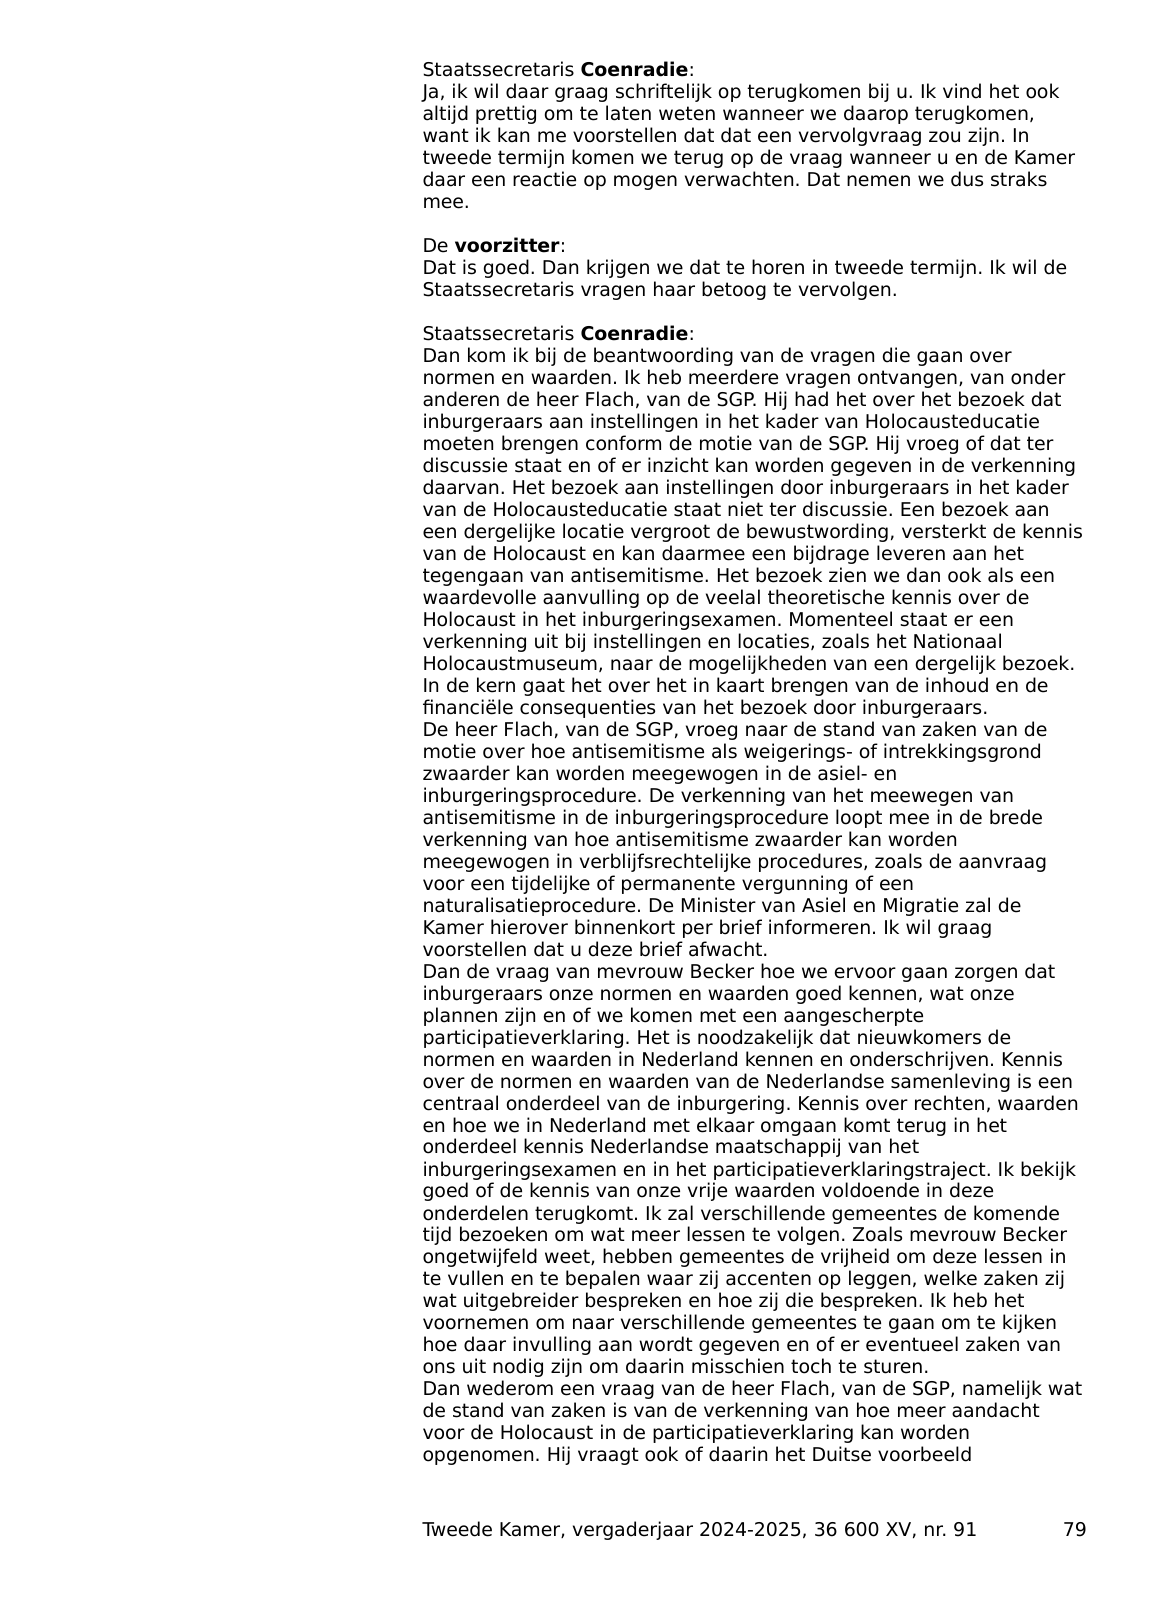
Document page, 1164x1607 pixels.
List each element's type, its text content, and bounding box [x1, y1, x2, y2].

text Dan kom ik bij de beantwoording van de vragen die gaan over normen en waarden. Ik heb meerdere vragen ontvangen, van onder anderen de heer Flach, van de SGP. Hij had het over het bezoek dat inburgeraars aan instellingen in het kader van Holocausteducatie moeten brengen conform de motie van de SGP. Hij vroeg of dat ter discussie staat en of er inzicht kan worden gegeven in de verkenning daarvan. Het bezoek aan instellingen door inburgeraars in het kader van de Holocausteducatie staat niet ter discussie. Een bezoek aan een dergelijke locatie vergroot de bewustwording, versterkt de kennis van de Holocaust en kan daarmee een bijdrage leveren aan het tegengaan van antisemitisme. Het bezoek zien we dan ook als een waardevolle aanvulling op de veelal theoretische kennis over de Holocaust in het inburgeringsexamen. Momenteel staat er een verkenning uit bij instellingen en locaties, zoals het Nationaal Holocaustmuseum, naar de mogelijkheden van een dergelijk bezoek. In de kern gaat het over het in kaart brengen van de inhoud en de financiële consequenties van het bezoek door inburgeraars. [422, 345, 1087, 719]
text Staatssecretaris Coenradie: [422, 323, 1087, 345]
text Dat is goed. Dan krijgen we dat te horen in tweede termijn. Ik wil de Staatssecretaris vragen haar betoog te vervolgen. [422, 257, 1087, 301]
text Dan de vraag van mevrouw Becker hoe we ervoor gaan zorgen dat inburgeraars onze normen en waarden goed kennen, wat onze plannen zijn en of we komen met een aangescherpte participatieverklaring. Het is noodzakelijk dat nieuwkomers de normen en waarden in Nederland kennen en onderschrijven. Kennis over de normen en waarden van de Nederlandse samenleving is een centraal onderdeel van de inburgering. Kennis over rechten, waarden en hoe we in Nederland met elkaar omgaan komt terug in het onderdeel kennis Nederlandse maatschappij van het inburgeringsexamen en in het participatieverklaringstraject. Ik bekijk goed of de kennis van onze vrije waarden voldoende in deze onderdelen terugkomt. Ik zal verschillende gemeentes de komende tijd bezoeken om wat meer lessen te volgen. Zoals mevrouw Becker ongetwijfeld weet, hebben gemeentes de vrijheid om deze lessen in te vullen en te bepalen waar zij accenten op leggen, welke zaken zij wat uitgebreider bespreken en hoe zij die bespreken. Ik heb het voornemen om naar verschillende gemeentes te gaan om te kijken hoe daar invulling aan wordt gegeven en of er eventueel zaken van ons uit nodig zijn om daarin misschien toch te sturen. [422, 961, 1087, 1378]
text Ja, ik wil daar graag schriftelijk op terugkomen bij u. Ik vind het ook altijd prettig om te laten weten wanneer we daarop terugkomen, want ik kan me voorstellen dat dat een vervolgvraag zou zijn. In tweede termijn komen we terug op de vraag wanneer u en de Kamer daar een reactie op mogen verwachten. Dat nemen we dus straks mee. [422, 81, 1087, 213]
text De voorzitter: [422, 235, 1087, 257]
text Dan wederom een vraag van de heer Flach, van de SGP, namelijk wat de stand van zaken is van de verkenning van hoe meer aandacht voor de Holocaust in de participatieverklaring kan worden opgenomen. Hij vraagt ook of daarin het Duitse voorbeeld [422, 1378, 1087, 1466]
text De heer Flach, van de SGP, vroeg naar de stand van zaken van de motie over hoe antisemitisme als weigerings- of intrekkingsgrond zwaarder kan worden meegewogen in de asiel- en inburgeringsprocedure. De verkenning van het meewegen van antisemitisme in de inburgeringsprocedure loopt mee in de brede verkenning van hoe antisemitisme zwaarder kan worden meegewogen in verblijfsrechtelijke procedures, zoals de aanvraag voor een tijdelijke of permanente vergunning of een naturalisatieprocedure. De Minister van Asiel en Migratie zal de Kamer hierover binnenkort per brief informeren. Ik wil graag voorstellen dat u deze brief afwacht. [422, 719, 1087, 961]
text Staatssecretaris Coenradie: [422, 59, 1087, 81]
